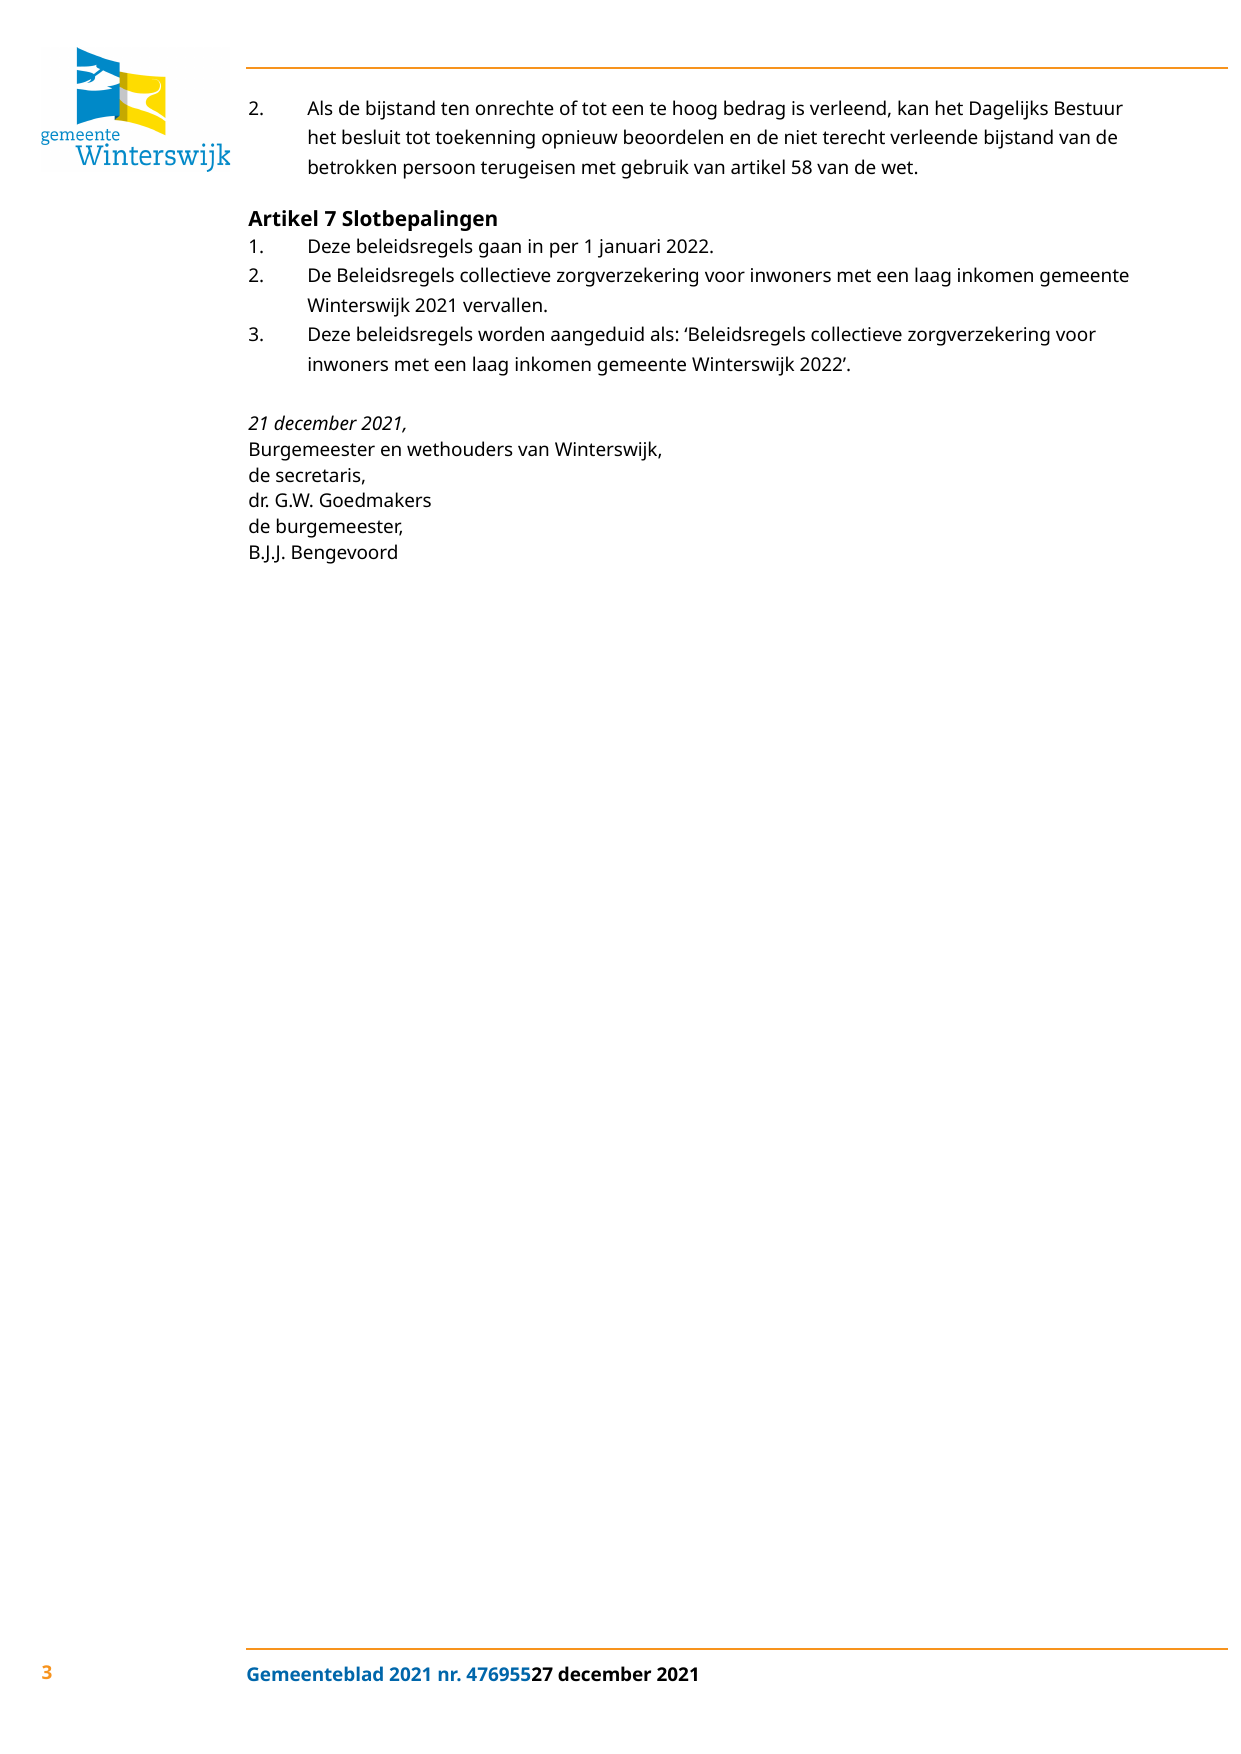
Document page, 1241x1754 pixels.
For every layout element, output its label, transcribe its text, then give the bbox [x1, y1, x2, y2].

list De Beleidsregels collectieve zorgverzekering voor inwoners met een laag inkomen gemeente Winterswijk 2021 vervallen. [248, 262, 1152, 318]
text de burgemeester, [248, 513, 1152, 539]
text Artikel 7 Slotbepalingen [248, 204, 1152, 233]
list Deze beleidsregels gaan in per 1 januari 2022. [248, 233, 1152, 258]
list Als de bijstand ten onrechte of tot een te hoog bedrag is verleend, kan het Dagelijks Bestuur het besluit tot toekenning opnieuw beoordelen en de niet terecht verleende bijstand van de betrokken persoon terugeisen met gebruik van artikel 58 van de wet. [248, 95, 1152, 180]
list Deze beleidsregels worden aangeduid als: ‘Beleidsregels collectieve zorgverzekering voor inwoners met een laag inkomen gemeente Winterswijk 2022’. [248, 322, 1152, 377]
picture [41, 47, 231, 172]
text dr. G.W. Goedmakers [248, 487, 1152, 513]
text 21 december 2021, [248, 410, 1152, 436]
text B.J.J. Bengevoord [248, 539, 1152, 565]
text Burgemeester en wethouders van Winterswijk, [248, 436, 1152, 462]
picture [225, 153, 231, 162]
text de secretaris, [248, 462, 1152, 487]
